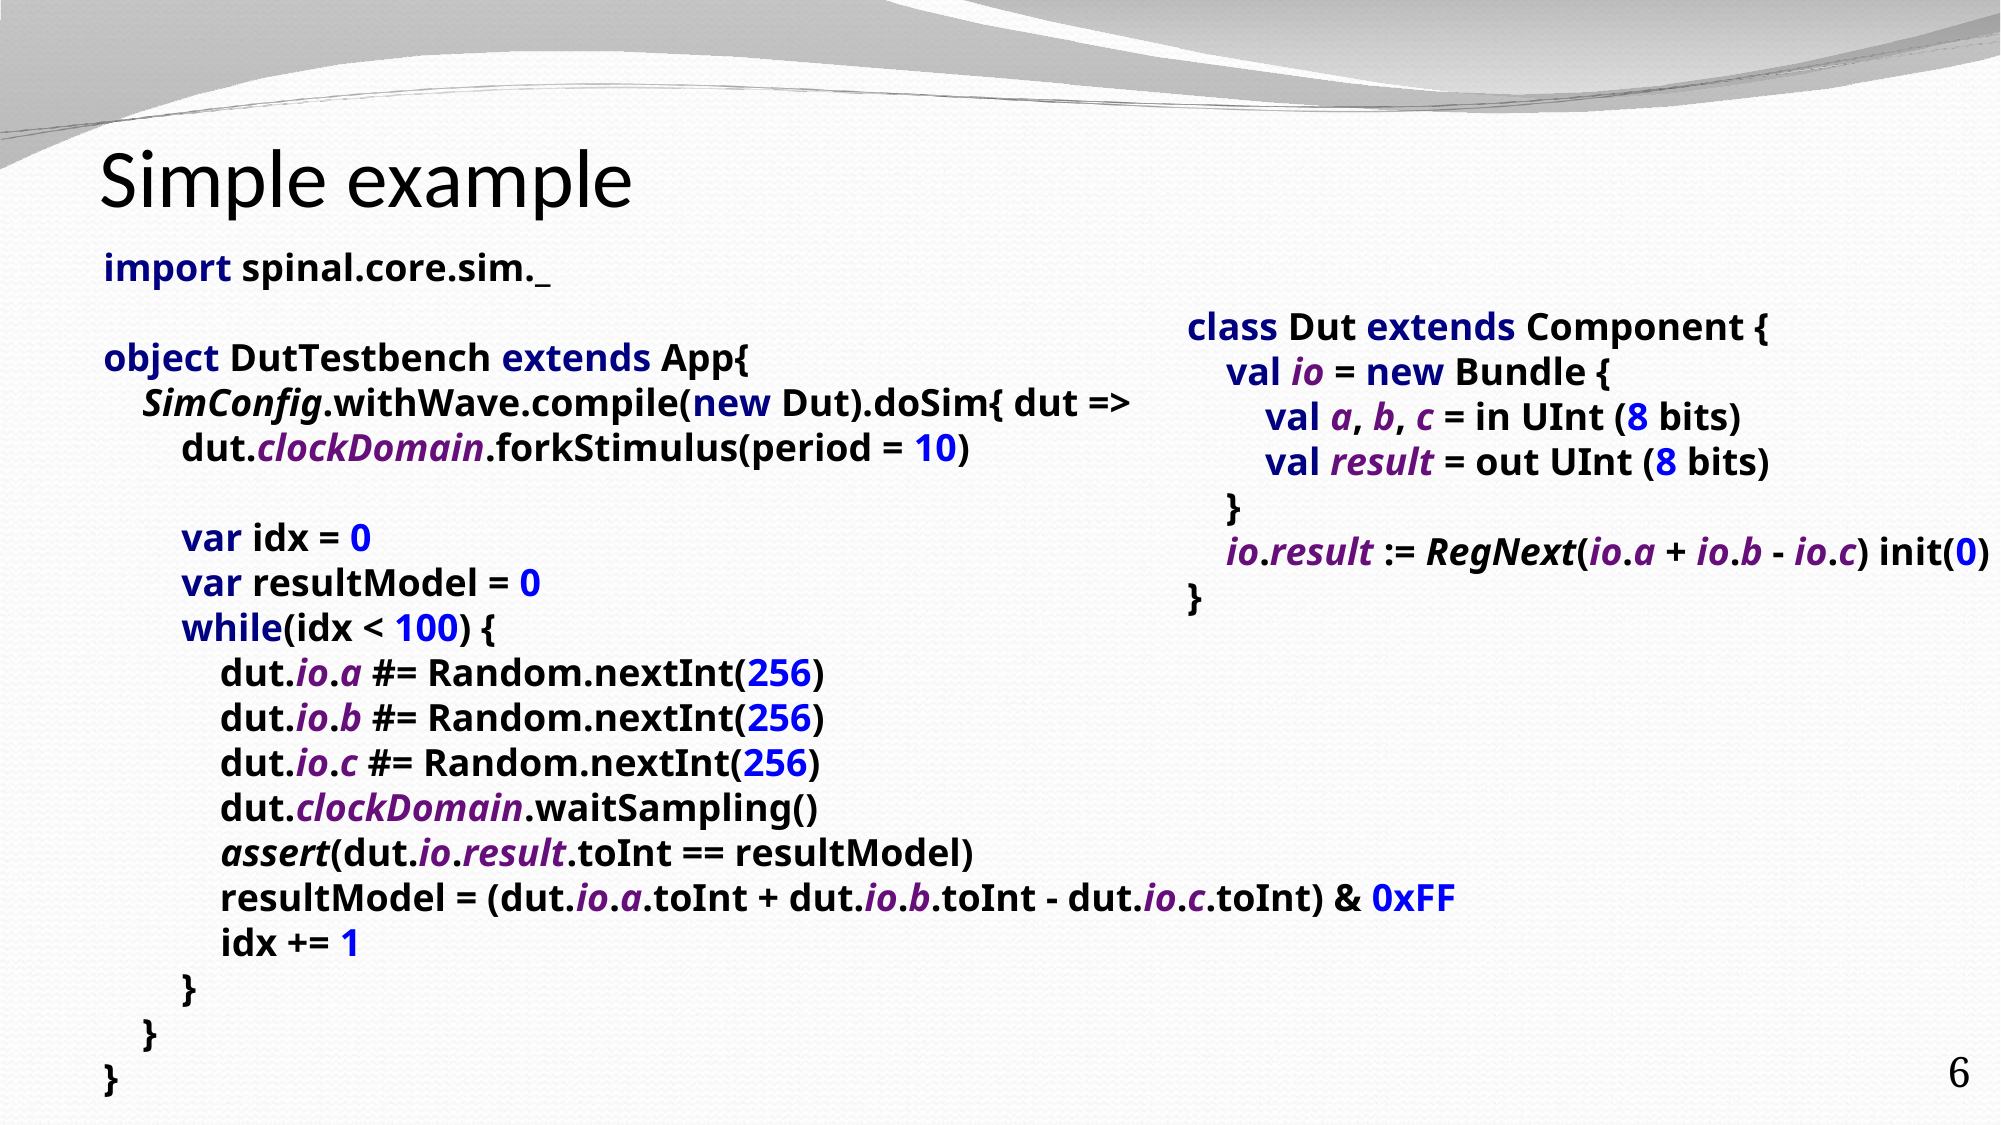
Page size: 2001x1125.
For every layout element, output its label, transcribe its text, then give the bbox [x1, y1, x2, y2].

text_box class Dut extends Component { val io = new Bundle { val a, b, c = in UInt (8 bits) val result = out UInt (8 bits) } io.result := RegNext(io.a + io.b - io.c) init(0) } [1483, 295, 2001, 673]
title Simple example [99, 36, 1901, 225]
text_box import spinal.core.sim._ object DutTestbench extends App{ SimConfig.withWave.compile(new Dut).doSim{ dut => dut.clockDomain.forkStimulus(period = 10) var idx = 0 var resultModel = 0 while(idx < 100) { dut.io.a #= Random.nextInt(256) dut.io.b #= Random.nextInt(256) dut.io.c #= Random.nextInt(256) dut.clockDomain.waitSampling() assert(dut.io.result.toInt == resultModel) resultModel = (dut.io.a.toInt + dut.io.b.toInt - dut.io.c.toInt) & 0xFF idx += 1 } } } [88, 236, 1483, 1107]
picture [0, 0, 2001, 1125]
text_box [1804, 1042, 1971, 1103]
